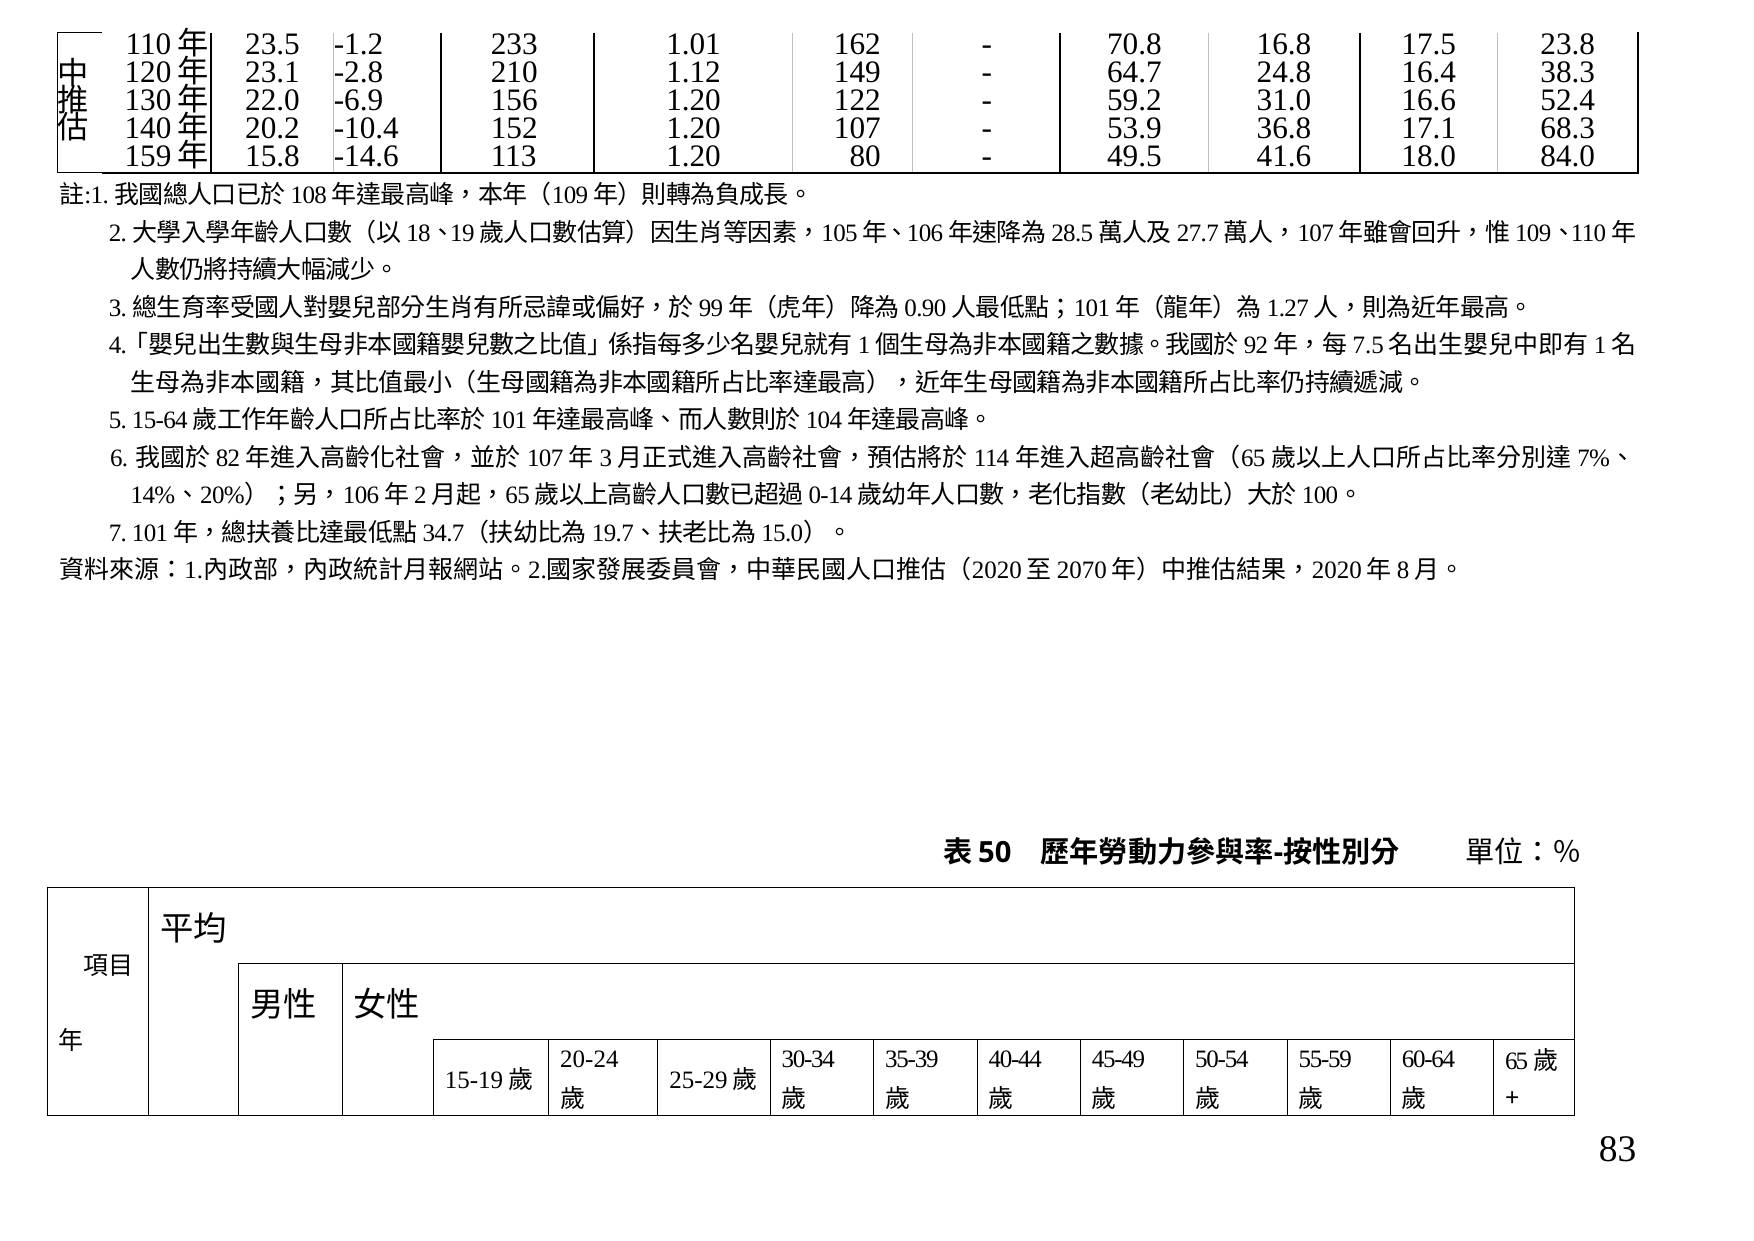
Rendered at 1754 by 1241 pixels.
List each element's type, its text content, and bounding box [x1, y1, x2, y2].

text 資料來源：1.內政部，內政統計月報網站。2.國家發展委員會，中華民國人口推估（2020至2070年）中推估結果，2020年8月。 [59, 549, 1651, 587]
table_cell 23.5 [212, 32, 333, 60]
table_cell 152 [442, 116, 593, 144]
table_cell 35-39歲 [874, 1040, 977, 1115]
text 3. 總生育率受國人對嬰兒部分生肖有所忌諱或偏好，於99年（虎年）降為0.90人最低點；101年（龍年）為1.27人，則為近年最高。 [59, 287, 1636, 324]
table_cell [549, 964, 658, 1039]
table_cell [1287, 964, 1390, 1039]
table_cell -10.4 [334, 116, 440, 144]
table_header [1390, 888, 1494, 963]
table_header 平均 [149, 888, 239, 963]
table_cell 1.20 [595, 144, 792, 172]
table_cell 84.0 [1498, 144, 1637, 172]
table_header [1184, 888, 1287, 963]
table_cell - [913, 88, 1059, 116]
table_cell 中推估 [58, 33, 102, 172]
table_cell 36.8 [1209, 116, 1359, 144]
table_cell 110年 [102, 32, 211, 60]
table_cell 233 [442, 32, 594, 60]
table_cell 23.1 [212, 60, 333, 88]
table_cell 52.4 [1498, 88, 1637, 116]
table_header [658, 888, 770, 963]
table_cell 107 [793, 116, 912, 144]
text 6. 我國於82年進入高齡化社會，並於107年3月正式進入高齡社會，預估將於114年進入超高齡社會（65歲以上人口所占比率分別達7%、14%、20%）；另，106年2月起，65歲以上高齡人口數已超過0-14歲幼年人口數，老化指數（老幼比）大於100。 [59, 437, 1636, 512]
table_cell 53.9 [1061, 116, 1208, 144]
table_cell 68.3 [1498, 116, 1637, 144]
table_cell 1.20 [595, 116, 792, 144]
table_cell [1494, 964, 1574, 1039]
table_cell 23.8 [1498, 32, 1637, 60]
table_cell 59.2 [1061, 88, 1208, 116]
table_cell 130年 [102, 88, 210, 116]
table_header [549, 888, 658, 963]
table_cell 女性 [343, 964, 433, 1039]
table_cell 120年 [102, 60, 210, 88]
table_cell 41.6 [1209, 144, 1359, 172]
table_cell 162 [793, 32, 912, 60]
table_cell [658, 964, 770, 1039]
table_cell [770, 964, 874, 1039]
table_cell 25-29歲 [658, 1040, 770, 1115]
table_cell 65歲+ [1494, 1040, 1574, 1115]
text 表50 歷年勞動力參與率-按性別分 單位：％ [59, 812, 1582, 887]
table_cell -6.9 [334, 88, 440, 116]
table_cell 15.8 [212, 144, 333, 172]
table_cell 140年 [102, 116, 210, 144]
table_cell -1.2 [334, 32, 441, 60]
table_cell 20-24歲 [549, 1040, 657, 1115]
table_header [342, 888, 433, 963]
table_cell 55-59歲 [1288, 1040, 1390, 1115]
table_cell 38.3 [1498, 60, 1637, 88]
table_header [977, 888, 1080, 963]
table_cell - [913, 144, 1059, 172]
table_header [770, 888, 874, 963]
text 4.「嬰兒出生數與生母非本國籍嬰兒數之比值」係指每多少名嬰兒就有1個生母為非本國籍之數據。我國於92年，每7.5名出生嬰兒中即有1名生母為非本國籍，其比值最小（生母國籍為非本國籍所占比率達最高），近年生母國籍為非本國籍所占比率仍持續遞減。 [59, 324, 1636, 399]
table_cell 17.5 [1361, 32, 1497, 60]
table_cell 122 [793, 88, 912, 116]
table_cell 15-19歲 [434, 1040, 548, 1115]
table_cell 210 [442, 60, 593, 88]
table_cell [149, 963, 238, 1039]
table_header [239, 888, 342, 963]
table_cell - [913, 116, 1059, 144]
table_header [1494, 888, 1574, 963]
table_cell 18.0 [1361, 144, 1497, 172]
table_cell 31.0 [1209, 88, 1359, 116]
table_cell 80 [793, 144, 912, 172]
table_cell [1080, 964, 1184, 1039]
text 5. 15-64歲工作年齡人口所占比率於101年達最高峰、而人數則於104年達最高峰。 [59, 399, 1636, 437]
table_cell [874, 964, 977, 1039]
table_cell 20.2 [212, 116, 333, 144]
table_cell 1.12 [595, 60, 792, 88]
table_cell [1390, 964, 1494, 1039]
table_cell [977, 964, 1080, 1039]
table_cell - [913, 32, 1060, 60]
table_cell 156 [442, 88, 593, 116]
table_cell 1.20 [595, 88, 792, 116]
text 2. 大學入學年齡人口數（以18、19歲人口數估算）因生肖等因素，105年、106年速降為28.5萬人及27.7萬人，107年雖會回升，惟109、110年人數仍將持續大幅減少。 [59, 212, 1636, 287]
table_cell 17.1 [1361, 116, 1497, 144]
text 7. 101年，總扶養比達最低點34.7（扶幼比為19.7、扶老比為15.0）。 [59, 512, 1636, 549]
table_cell 40-44歲 [978, 1040, 1080, 1115]
table_cell 16.4 [1361, 60, 1497, 88]
table_cell 22.0 [212, 88, 333, 116]
table_cell 113 [442, 144, 593, 172]
table_cell 64.7 [1061, 60, 1208, 88]
table_cell 45-49歲 [1081, 1040, 1183, 1115]
table_cell - [913, 60, 1059, 88]
table_cell 24.8 [1209, 60, 1359, 88]
table_cell 50-54歲 [1184, 1040, 1287, 1115]
table_cell [1184, 964, 1287, 1039]
table_cell [149, 1039, 238, 1115]
table_cell [433, 964, 549, 1039]
table_cell 159年 [102, 144, 210, 172]
table_cell 70.8 [1061, 32, 1208, 60]
table_cell -2.8 [334, 60, 440, 88]
table_cell 16.8 [1209, 32, 1359, 60]
table_cell 16.6 [1361, 88, 1497, 116]
table_cell 60-64歲 [1391, 1040, 1493, 1115]
table_cell 30-34歲 [771, 1040, 873, 1115]
table_cell 男性 [239, 964, 342, 1039]
table_cell 49.5 [1061, 144, 1208, 172]
table_header [874, 888, 977, 963]
table_cell [343, 1039, 433, 1115]
table_header [1287, 888, 1390, 963]
table_cell [239, 1039, 342, 1115]
table_cell 149 [793, 60, 912, 88]
table_header [433, 888, 549, 963]
text 註:1. 我國總人口已於108年達最高峰，本年（109年）則轉為負成長。 [59, 174, 1651, 212]
table_cell 1.01 [595, 32, 792, 60]
table_header 項目 年 [48, 888, 148, 1115]
table_header [1080, 888, 1184, 963]
table_cell -14.6 [334, 144, 440, 172]
